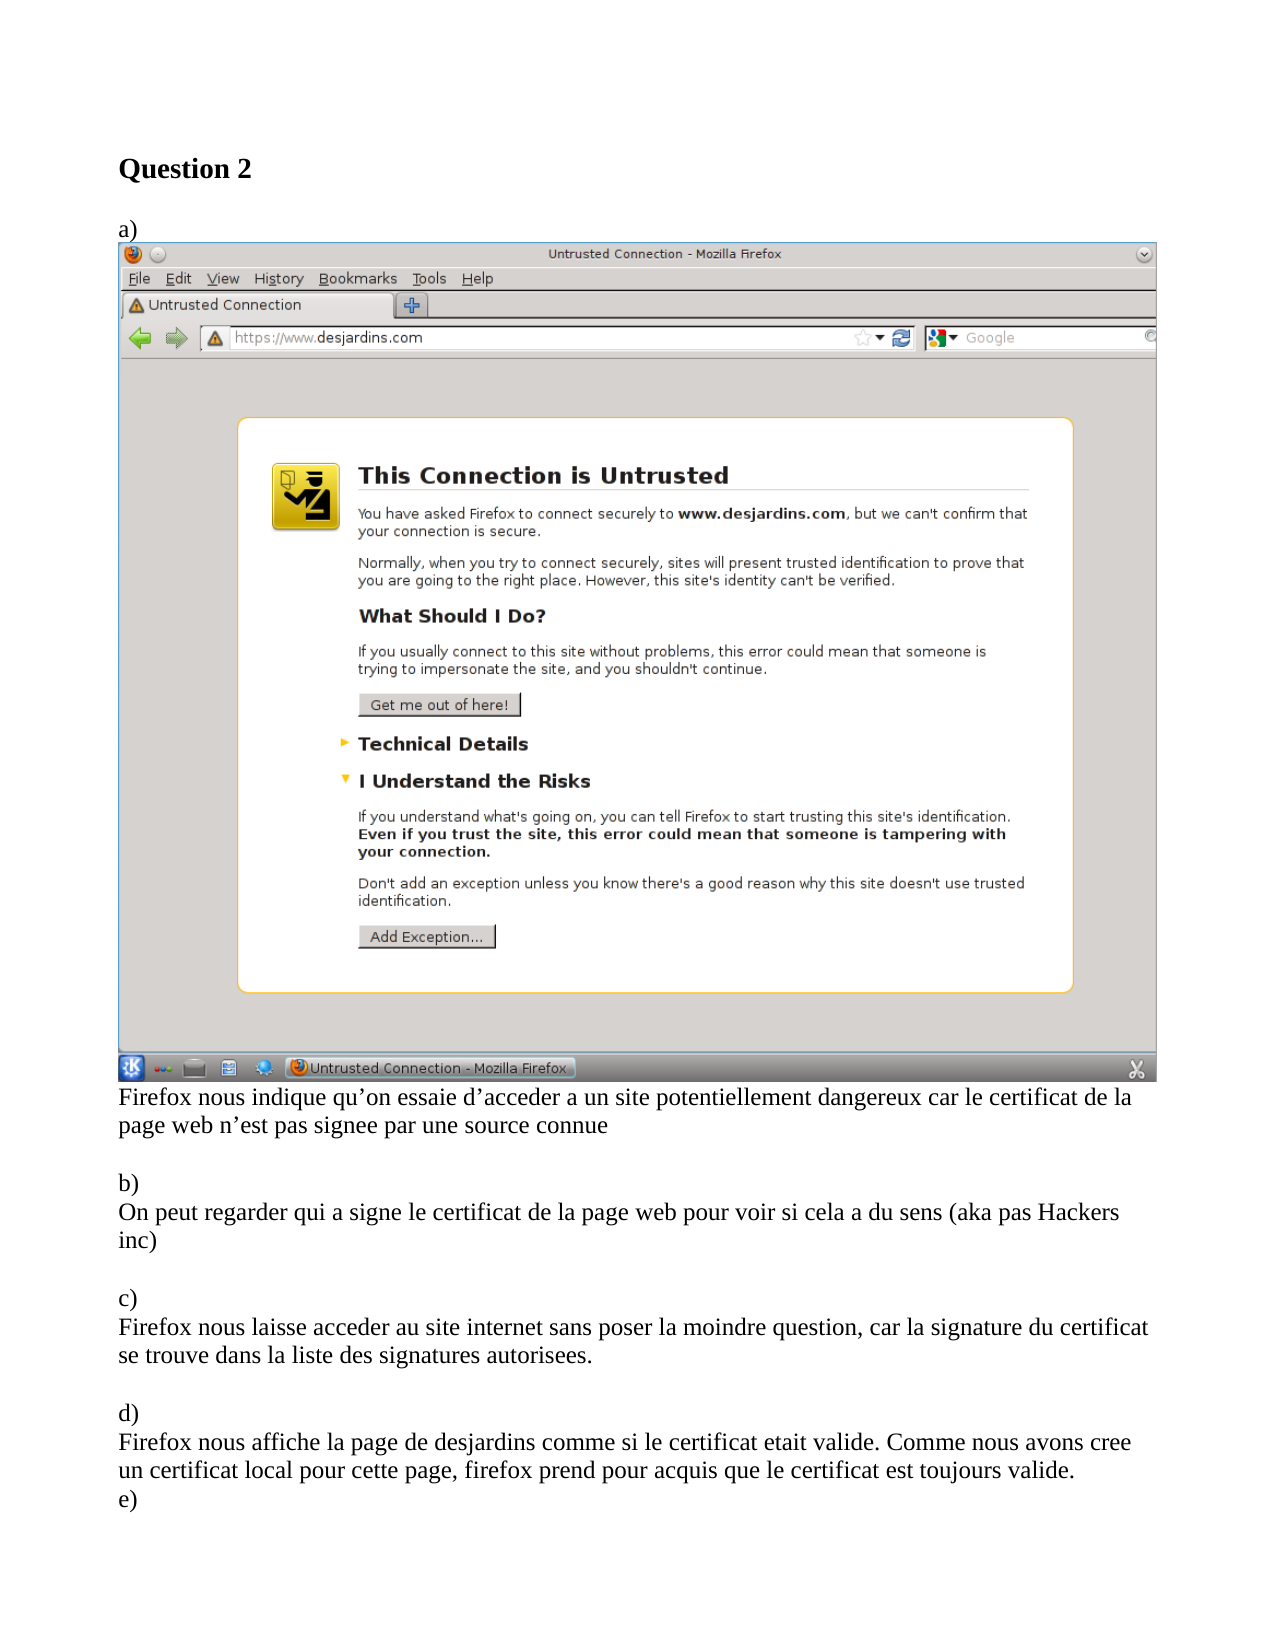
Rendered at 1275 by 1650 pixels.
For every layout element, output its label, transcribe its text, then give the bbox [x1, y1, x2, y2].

text Firefox nous affiche la page de desjardins comme si le certificat etait valide. Comme nous avons cree un certificat local pour cette page, firefox prend pour acquis que le certificat est toujours valide. [118, 1427, 1157, 1484]
text b) [118, 1168, 1157, 1197]
text d) [118, 1398, 1157, 1427]
text Question 2 [118, 152, 1157, 185]
text Firefox nous indique qu’on essaie d’acceder a un site potentiellement dangereux car le certificat de la page web n’est pas signee par une source connue [118, 1082, 1157, 1139]
text e) [118, 1484, 1157, 1513]
text a) [118, 214, 1157, 242]
text Firefox nous laisse acceder au site internet sans poser la moindre question, car la signature du certificat se trouve dans la liste des signatures autorisees. [118, 1312, 1157, 1369]
text On peut regarder qui a signe le certificat de la page web pour voir si cela a du sens (aka pas Hackers inc) [118, 1197, 1157, 1254]
text c) [118, 1283, 1157, 1312]
